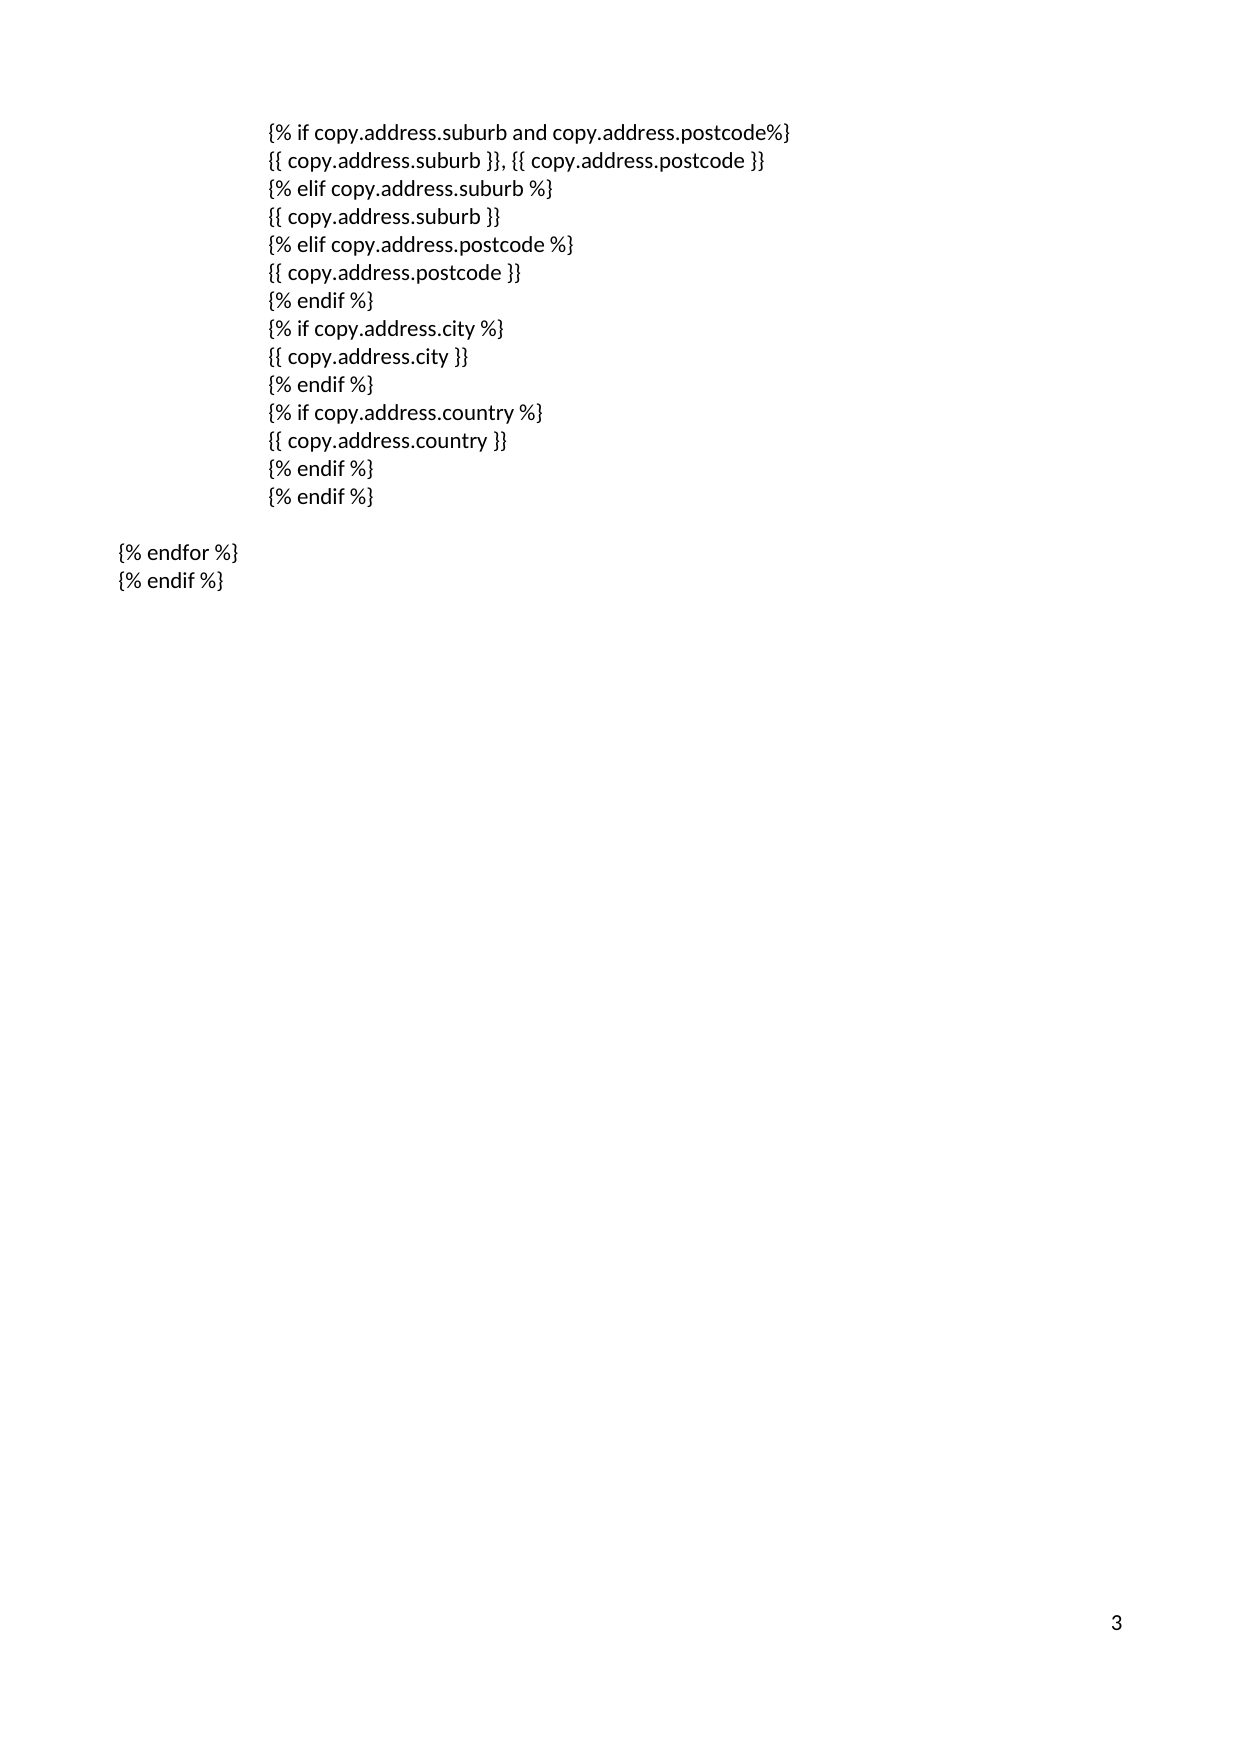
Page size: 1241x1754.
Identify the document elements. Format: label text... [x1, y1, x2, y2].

text {% endif %} [118, 566, 1122, 594]
text {% if copy.address.city %} [118, 314, 1122, 342]
text {% elif copy.address.postcode %} [118, 230, 1122, 258]
text {{ copy.address.suburb }}, {{ copy.address.postcode }} [118, 146, 1122, 174]
text {% endif %} [118, 370, 1122, 398]
text {% endif %} [118, 482, 1122, 510]
text {% endif %} [118, 286, 1122, 314]
text {{ copy.address.postcode }} [118, 258, 1122, 286]
text {{ copy.address.city }} [118, 342, 1122, 370]
text {{ copy.address.suburb }} [118, 202, 1122, 230]
text {{ copy.address.country }} [118, 426, 1122, 454]
text {% if copy.address.suburb and copy.address.postcode%} [118, 118, 1122, 146]
text {% endif %} [118, 454, 1122, 482]
text {% endfor %} [118, 538, 1122, 566]
text {% elif copy.address.suburb %} [118, 174, 1122, 202]
text {% if copy.address.country %} [118, 398, 1122, 426]
